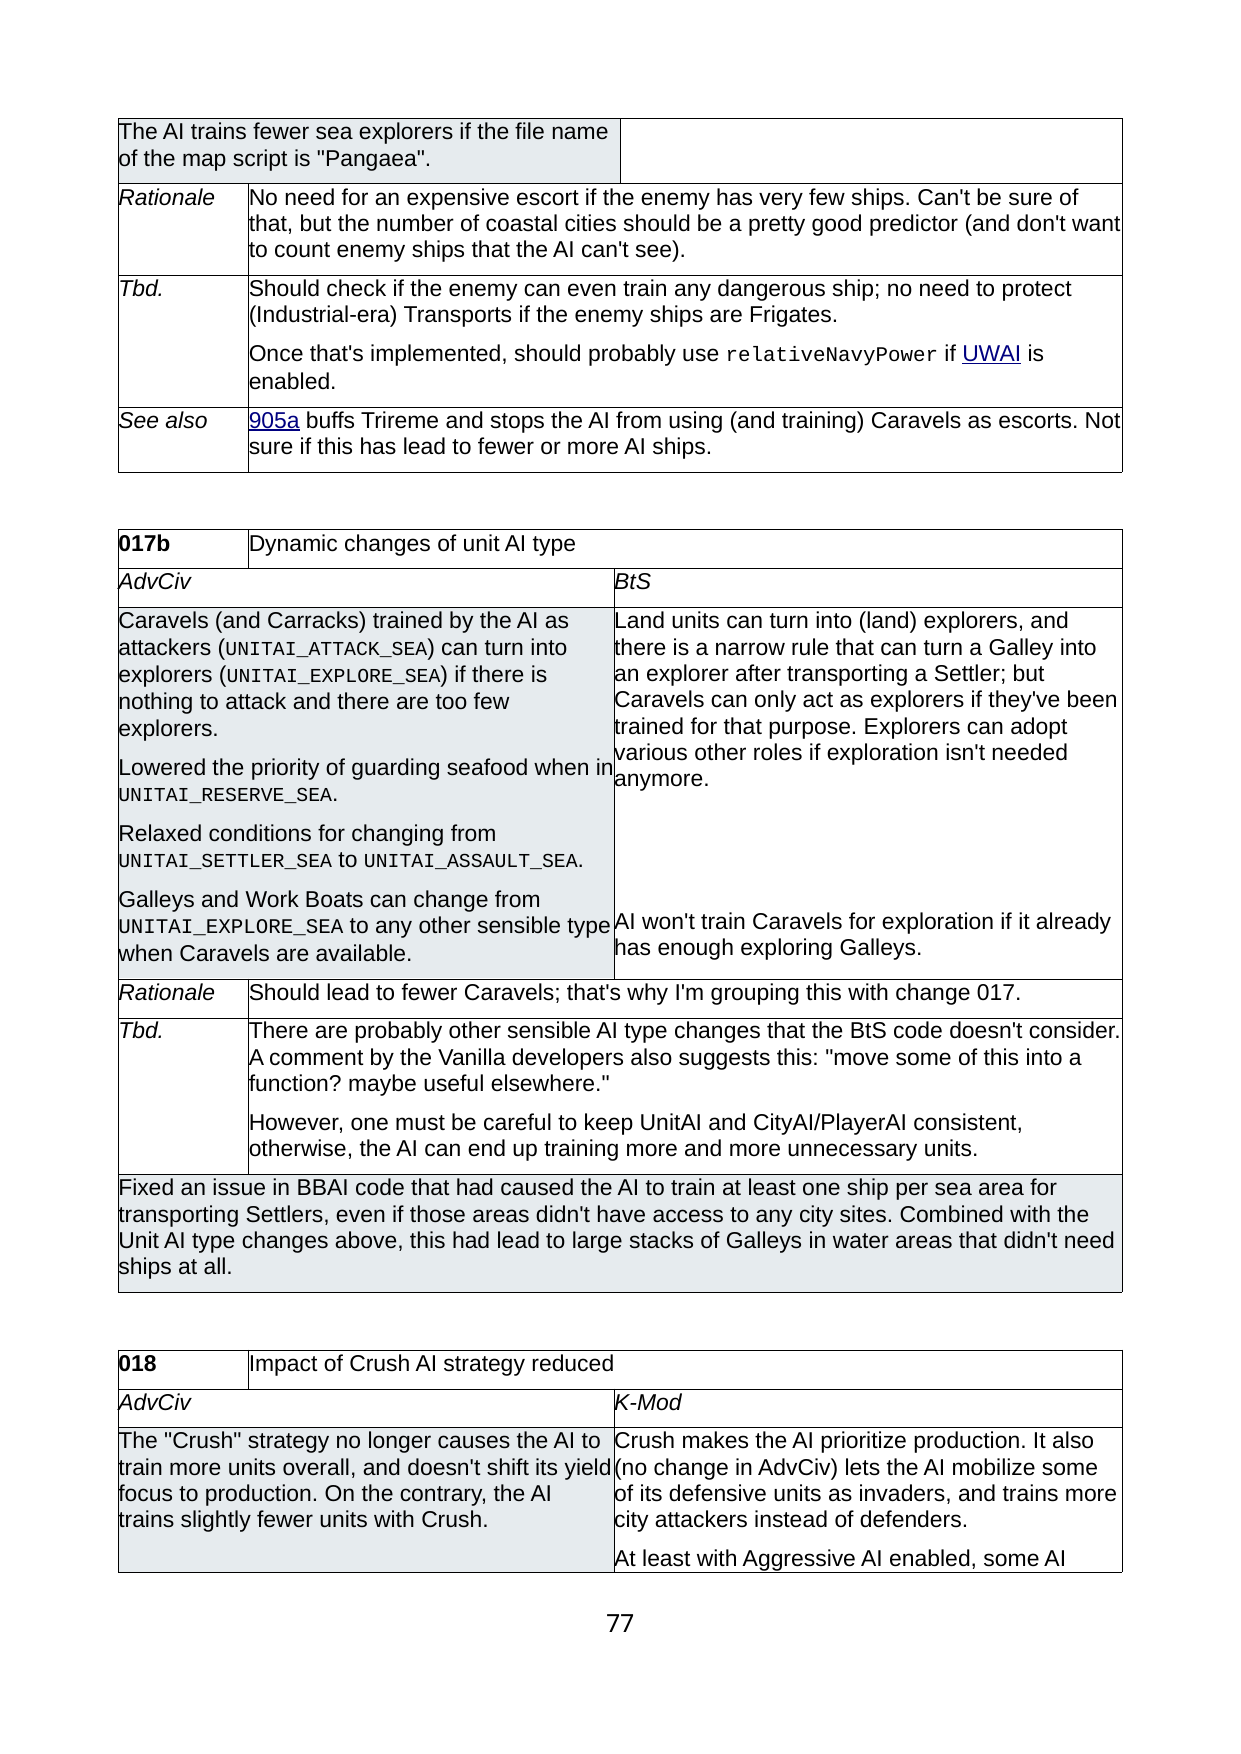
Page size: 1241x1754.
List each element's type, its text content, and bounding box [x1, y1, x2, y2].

table_cell See also [119, 408, 248, 472]
table_cell [621, 119, 1122, 183]
table_header 018 [119, 1351, 248, 1388]
table_cell Fixed an issue in BBAI code that had caused the AI to train at least one ship per sea area for transporting Settlers, even if those areas didn't have access to any city sites. Combined with the Unit AI type changes above, this had lead to large stacks of Galleys in water areas that didn't need ships at all. [119, 1175, 1122, 1292]
table_cell No need for an expensive escort if the enemy has very few ships. Can't be sure of that, but the number of coastal cities should be a pretty good predictor (and don't want to count enemy ships that the AI can't see). [249, 184, 1122, 275]
table_cell K-Mod [615, 1390, 1122, 1427]
table_cell There are probably other sensible AI type changes that the BtS code doesn't consider. A comment by the Vanilla developers also suggests this: "move some of this into a function? maybe useful elsewhere." However, one must be careful to keep UnitAI and CityAI/PlayerAI consistent, otherwise, the AI can end up training more and more unnecessary units. [249, 1019, 1122, 1174]
table_cell Should check if the enemy can even train any dangerous ship; no need to protect (Industrial-era) Transports if the enemy ships are Frigates. Once that's implemented, should probably use relativeNavyPower if UWAI is enabled. [249, 276, 1122, 407]
table_cell Caravels (and Carracks) trained by the AI as attackers (UNITAI_ATTACK_SEA) can turn into explorers (UNITAI_EXPLORE_SEA) if there is nothing to attack and there are too few explorers. Lowered the priority of guarding seafood when in UNITAI_RESERVE_SEA. Relaxed conditions for changing from UNITAI_SETTLER_SEA to UNITAI_ASSAULT_SEA. Galleys and Work Boats can change from UNITAI_EXPLORE_SEA to any other sensible type when Caravels are available. [119, 608, 614, 978]
table_cell BtS [615, 569, 1122, 607]
table_cell 905a buffs Trireme and stops the AI from using (and training) Caravels as escorts. Not sure if this has lead to fewer or more AI ships. [249, 408, 1122, 472]
table_cell Land units can turn into (land) explorers, and there is a narrow rule that can turn a Galley into an explorer after transporting a Settler; but Caravels can only act as explorers if they've been trained for that purpose. Explorers can adopt various other roles if exploration isn't needed anymore. AI won't train Caravels for exploration if it already has enough exploring Galleys. [615, 608, 1122, 978]
table_header 017b [119, 530, 248, 568]
table_cell Crush makes the AI prioritize production. It also (no change in AdvCiv) lets the AI mobilize some of its defensive units as invaders, and trains more city attackers instead of defenders. At least with Aggressive AI enabled, some AI [615, 1428, 1122, 1572]
table_cell AdvCiv [119, 1390, 614, 1427]
table_cell Rationale [119, 184, 248, 275]
table_header Dynamic changes of unit AI type [249, 530, 1122, 568]
table_cell Rationale [119, 980, 248, 1017]
table_cell AdvCiv [119, 569, 614, 607]
table_cell The AI trains fewer sea explorers if the file name of the map script is "Pangaea". [119, 119, 620, 183]
table_cell Tbd. [119, 1019, 248, 1174]
table_cell Tbd. [119, 276, 248, 407]
table_header Impact of Crush AI strategy reduced [249, 1351, 1122, 1388]
table_cell The "Crush" strategy no longer causes the AI to train more units overall, and doesn't shift its yield focus to production. On the contrary, the AI trains slightly fewer units with Crush. [119, 1428, 614, 1572]
table_cell Should lead to fewer Caravels; that's why I'm grouping this with change 017. [249, 980, 1122, 1017]
